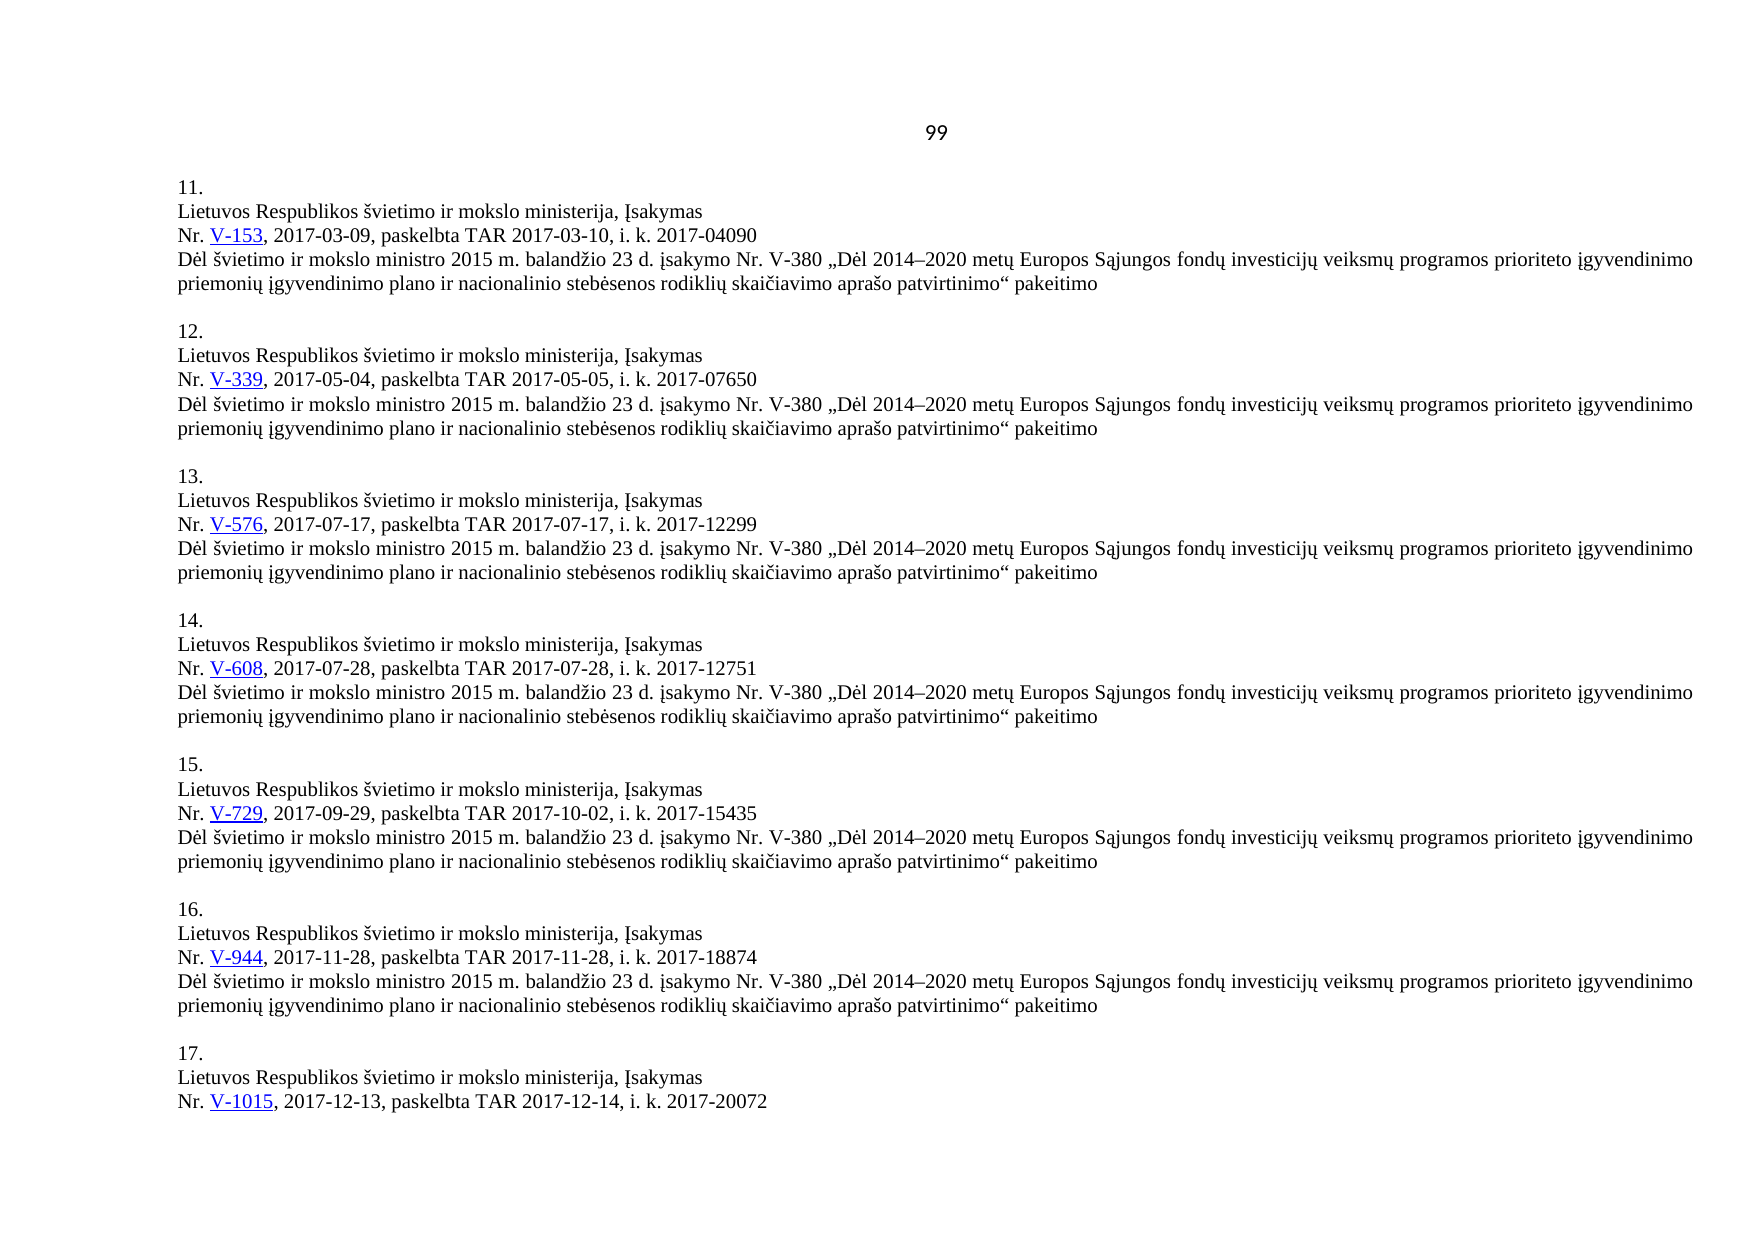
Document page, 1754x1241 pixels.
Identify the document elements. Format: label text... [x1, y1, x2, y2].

text Lietuvos Respublikos švietimo ir mokslo ministerija, Įsakymas [177, 921, 1695, 945]
text Nr. V-339, 2017-05-04, paskelbta TAR 2017-05-05, i. k. 2017-07650 [177, 367, 1695, 391]
text 13. [177, 464, 1695, 488]
text Lietuvos Respublikos švietimo ir mokslo ministerija, Įsakymas [177, 1065, 1695, 1089]
text Dėl švietimo ir mokslo ministro 2015 m. balandžio 23 d. įsakymo Nr. V-380 „Dėl 2014–2020 metų Europos Sąjungos fondų investicijų veiksmų programos prioriteto įgyvendinimo priemonių įgyvendinimo plano ir nacionalinio stebėsenos rodiklių skaičiavimo aprašo patvirtinimo“ pakeitimo [177, 247, 1695, 295]
text Nr. V-153, 2017-03-09, paskelbta TAR 2017-03-10, i. k. 2017-04090 [177, 223, 1695, 247]
text Lietuvos Respublikos švietimo ir mokslo ministerija, Įsakymas [177, 343, 1695, 367]
text Dėl švietimo ir mokslo ministro 2015 m. balandžio 23 d. įsakymo Nr. V-380 „Dėl 2014–2020 metų Europos Sąjungos fondų investicijų veiksmų programos prioriteto įgyvendinimo priemonių įgyvendinimo plano ir nacionalinio stebėsenos rodiklių skaičiavimo aprašo patvirtinimo“ pakeitimo [177, 391, 1695, 439]
text Lietuvos Respublikos švietimo ir mokslo ministerija, Įsakymas [177, 632, 1695, 656]
text 14. [177, 608, 1695, 632]
text Nr. V-576, 2017-07-17, paskelbta TAR 2017-07-17, i. k. 2017-12299 [177, 512, 1695, 536]
text 15. [177, 752, 1695, 776]
text 17. [177, 1041, 1695, 1065]
text 11. [177, 175, 1695, 199]
text 16. [177, 897, 1695, 921]
text Nr. V-608, 2017-07-28, paskelbta TAR 2017-07-28, i. k. 2017-12751 [177, 656, 1695, 680]
text Nr. V-944, 2017-11-28, paskelbta TAR 2017-11-28, i. k. 2017-18874 [177, 945, 1695, 969]
text Nr. V-1015, 2017-12-13, paskelbta TAR 2017-12-14, i. k. 2017-20072 [177, 1089, 1695, 1113]
text Dėl švietimo ir mokslo ministro 2015 m. balandžio 23 d. įsakymo Nr. V-380 „Dėl 2014–2020 metų Europos Sąjungos fondų investicijų veiksmų programos prioriteto įgyvendinimo priemonių įgyvendinimo plano ir nacionalinio stebėsenos rodiklių skaičiavimo aprašo patvirtinimo“ pakeitimo [177, 680, 1695, 728]
text Dėl švietimo ir mokslo ministro 2015 m. balandžio 23 d. įsakymo Nr. V-380 „Dėl 2014–2020 metų Europos Sąjungos fondų investicijų veiksmų programos prioriteto įgyvendinimo priemonių įgyvendinimo plano ir nacionalinio stebėsenos rodiklių skaičiavimo aprašo patvirtinimo“ pakeitimo [177, 824, 1695, 873]
text Lietuvos Respublikos švietimo ir mokslo ministerija, Įsakymas [177, 199, 1695, 223]
text 12. [177, 319, 1695, 343]
text Lietuvos Respublikos švietimo ir mokslo ministerija, Įsakymas [177, 776, 1695, 801]
text Dėl švietimo ir mokslo ministro 2015 m. balandžio 23 d. įsakymo Nr. V-380 „Dėl 2014–2020 metų Europos Sąjungos fondų investicijų veiksmų programos prioriteto įgyvendinimo priemonių įgyvendinimo plano ir nacionalinio stebėsenos rodiklių skaičiavimo aprašo patvirtinimo“ pakeitimo [177, 536, 1695, 584]
text Nr. V-729, 2017-09-29, paskelbta TAR 2017-10-02, i. k. 2017-15435 [177, 801, 1695, 824]
text Lietuvos Respublikos švietimo ir mokslo ministerija, Įsakymas [177, 488, 1695, 512]
text Dėl švietimo ir mokslo ministro 2015 m. balandžio 23 d. įsakymo Nr. V-380 „Dėl 2014–2020 metų Europos Sąjungos fondų investicijų veiksmų programos prioriteto įgyvendinimo priemonių įgyvendinimo plano ir nacionalinio stebėsenos rodiklių skaičiavimo aprašo patvirtinimo“ pakeitimo [177, 969, 1695, 1017]
